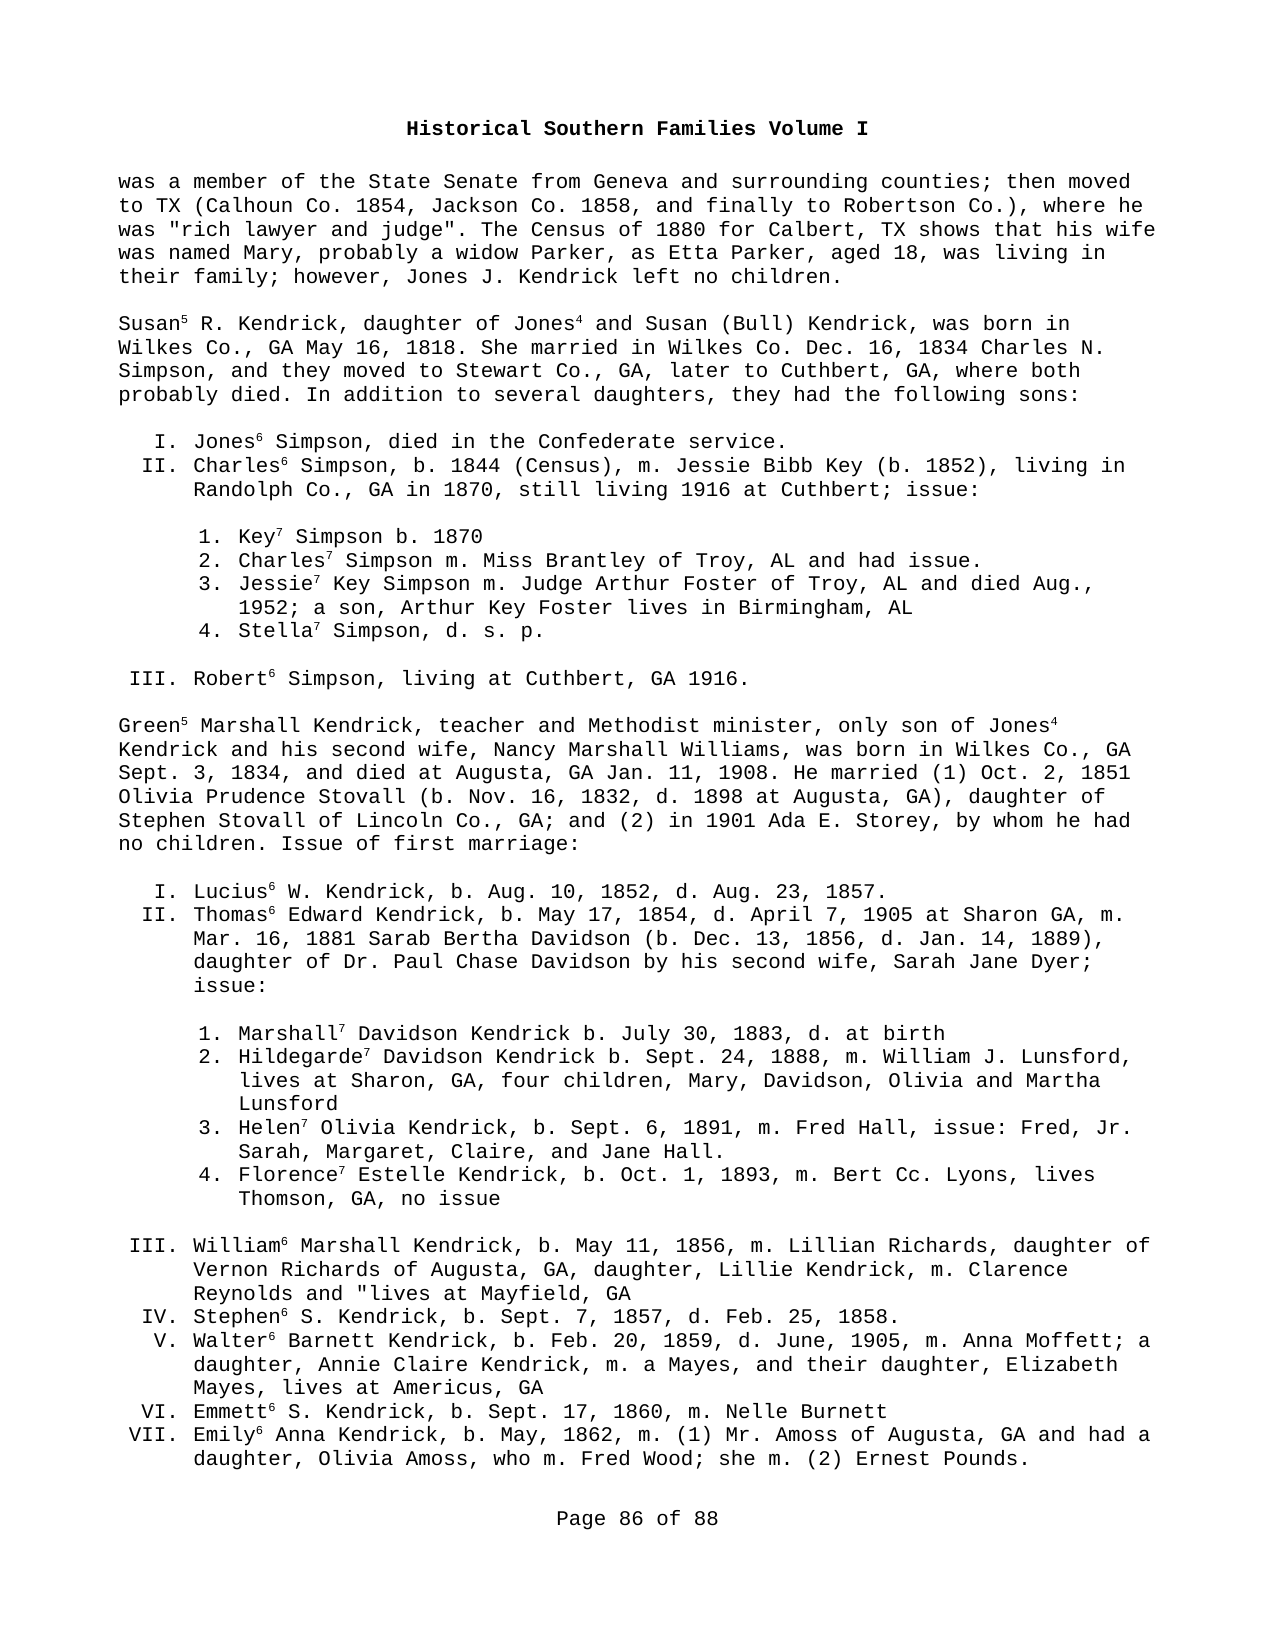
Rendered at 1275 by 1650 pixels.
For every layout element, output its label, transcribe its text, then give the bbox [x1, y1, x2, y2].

list Walter6 Barnett Kendrick, b. Feb. 20, 1859, d. June, 1905, m. Anna Moffett; a daughter, Annie Claire Kendrick, m. a Mayes, and their daughter, Elizabeth Mayes, lives at Americus, GA [178, 1330, 1157, 1401]
list Hildegarde7 Davidson Kendrick b. Sept. 24, 1888, m. William J. Lunsford, lives at Sharon, GA, four children, Mary, Davidson, Olivia and Martha Lunsford [223, 1046, 1157, 1117]
list Emmett6 S. Kendrick, b. Sept. 17, 1860, m. Nelle Burnett [178, 1401, 1157, 1424]
list Charles6 Simpson, b. 1844 (Census), m. Jessie Bibb Key (b. 1852), living in Randolph Co., GA in 1870, still living 1916 at Cuthbert; issue: [178, 455, 1157, 502]
list Lucius6 W. Kendrick, b. Aug. 10, 1852, d. Aug. 23, 1857. [178, 881, 1157, 904]
list Jessie7 Key Simpson m. Judge Arthur Foster of Troy, AL and died Aug., 1952; a son, Arthur Key Foster lives in Birmingham, AL [223, 573, 1157, 621]
text Green5 Marshall Kendrick, teacher and Methodist minister, only son of Jones4 Kendrick and his second wife, Nancy Marshall Williams, was born in Wilkes Co., GA Sept. 3, 1834, and died at Augusta, GA Jan. 11, 1908. He married (1) Oct. 2, 1851 Olivia Prudence Stovall (b. Nov. 16, 1832, d. 1898 at Augusta, GA), daughter of Stephen Stovall of Lincoln Co., GA; and (2) in 1901 Ada E. Storey, by whom he had no children. Issue of first marriage: [118, 715, 1157, 857]
text Susan5 R. Kendrick, daughter of Jones4 and Susan (Bull) Kendrick, was born in Wilkes Co., GA May 16, 1818. She married in Wilkes Co. Dec. 16, 1834 Charles N. Simpson, and they moved to Stewart Co., GA, later to Cuthbert, GA, where both probably died. In addition to several daughters, they had the following sons: [118, 313, 1157, 408]
list Robert6 Simpson, living at Cuthbert, GA 1916. [178, 668, 1157, 691]
list William6 Marshall Kendrick, b. May 11, 1856, m. Lillian Richards, daughter of Vernon Richards of Augusta, GA, daughter, Lillie Kendrick, m. Clarence Reynolds and "lives at Mayfield, GA [178, 1235, 1157, 1306]
list Stephen6 S. Kendrick, b. Sept. 7, 1857, d. Feb. 25, 1858. [178, 1306, 1157, 1330]
list Marshall7 Davidson Kendrick b. July 30, 1883, d. at birth [223, 1022, 1157, 1046]
list Charles7 Simpson m. Miss Brantley of Troy, AL and had issue. [223, 549, 1157, 573]
text was a member of the State Senate from Geneva and surrounding counties; then moved to TX (Calhoun Co. 1854, Jackson Co. 1858, and finally to Robertson Co.), where he was "rich lawyer and judge". The Census of 1880 for Calbert, TX shows that his wife was named Mary, probably a widow Parker, as Etta Parker, aged 18, was living in their family; however, Jones J. Kendrick left no children. [118, 171, 1157, 289]
list Thomas6 Edward Kendrick, b. May 17, 1854, d. April 7, 1905 at Sharon GA, m. Mar. 16, 1881 Sarab Bertha Davidson (b. Dec. 13, 1856, d. Jan. 14, 1889), daughter of Dr. Paul Chase Davidson by his second wife, Sarah Jane Dyer; issue: [178, 904, 1157, 999]
list Emily6 Anna Kendrick, b. May, 1862, m. (1) Mr. Amoss of Augusta, GA and had a daughter, Olivia Amoss, who m. Fred Wood; she m. (2) Ernest Pounds. [178, 1424, 1157, 1472]
list Helen7 Olivia Kendrick, b. Sept. 6, 1891, m. Fred Hall, issue: Fred, Jr. Sarah, Margaret, Claire, and Jane Hall. [223, 1117, 1157, 1164]
list Key7 Simpson b. 1870 [223, 526, 1157, 549]
list Stella7 Simpson, d. s. p. [223, 621, 1157, 644]
list Jones6 Simpson, died in the Confederate service. [178, 431, 1157, 455]
list Florence7 Estelle Kendrick, b. Oct. 1, 1893, m. Bert Cc. Lyons, lives Thomson, GA, no issue [223, 1164, 1157, 1212]
